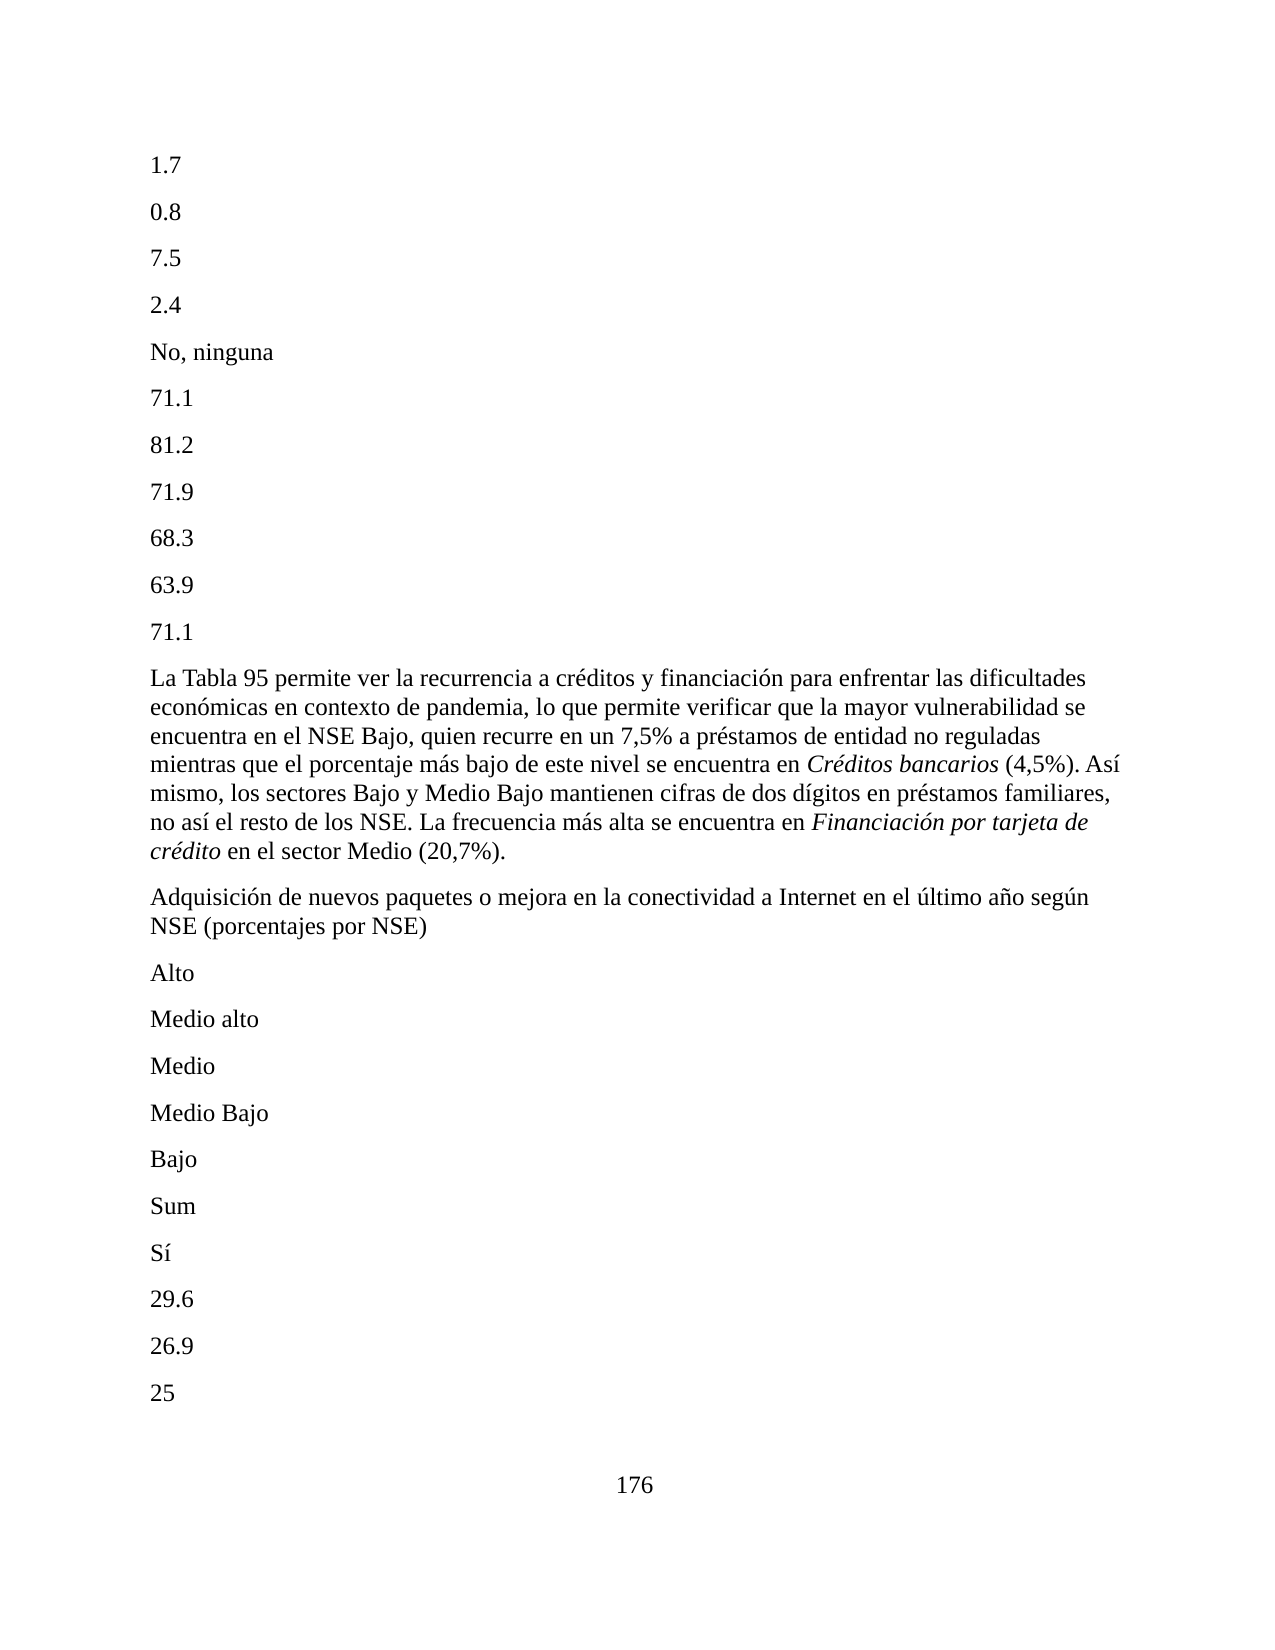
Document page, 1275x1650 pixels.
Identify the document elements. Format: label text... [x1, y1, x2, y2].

text Sum [150, 1191, 1125, 1220]
text Medio Bajo [150, 1098, 1125, 1127]
text 7.5 [150, 243, 1125, 272]
text 63.9 [150, 570, 1125, 599]
text 71.1 [150, 383, 1125, 412]
text Medio [150, 1051, 1125, 1080]
text 1.7 [150, 150, 1125, 179]
text La Tabla 95 permite ver la recurrencia a créditos y financiación para enfrentar las dificultades económicas en contexto de pandemia, lo que permite verificar que la mayor vulnerabilidad se encuentra en el NSE Bajo, quien recurre en un 7,5% a préstamos de entidad no reguladas mientras que el porcentaje más bajo de este nivel se encuentra en Créditos bancarios (4,5%). Así mismo, los sectores Bajo y Medio Bajo mantienen cifras de dos dígitos en préstamos familiares, no así el resto de los NSE. La frecuencia más alta se encuentra en Financiación por tarjeta de crédito en el sector Medio (20,7%). [150, 663, 1125, 864]
text 0.8 [150, 197, 1125, 225]
text No, ninguna [150, 337, 1125, 365]
text 71.1 [150, 617, 1125, 645]
text 81.2 [150, 430, 1125, 459]
text 2.4 [150, 290, 1125, 319]
text 29.6 [150, 1284, 1125, 1313]
text Bajo [150, 1144, 1125, 1173]
text 68.3 [150, 523, 1125, 552]
text 26.9 [150, 1331, 1125, 1360]
text 71.9 [150, 477, 1125, 505]
text Adquisición de nuevos paquetes o mejora en la conectividad a Internet en el último año según NSE (porcentajes por NSE) [150, 882, 1125, 940]
text Alto [150, 958, 1125, 987]
text Medio alto [150, 1004, 1125, 1033]
text Sí [150, 1238, 1125, 1267]
text 25 [150, 1378, 1125, 1407]
